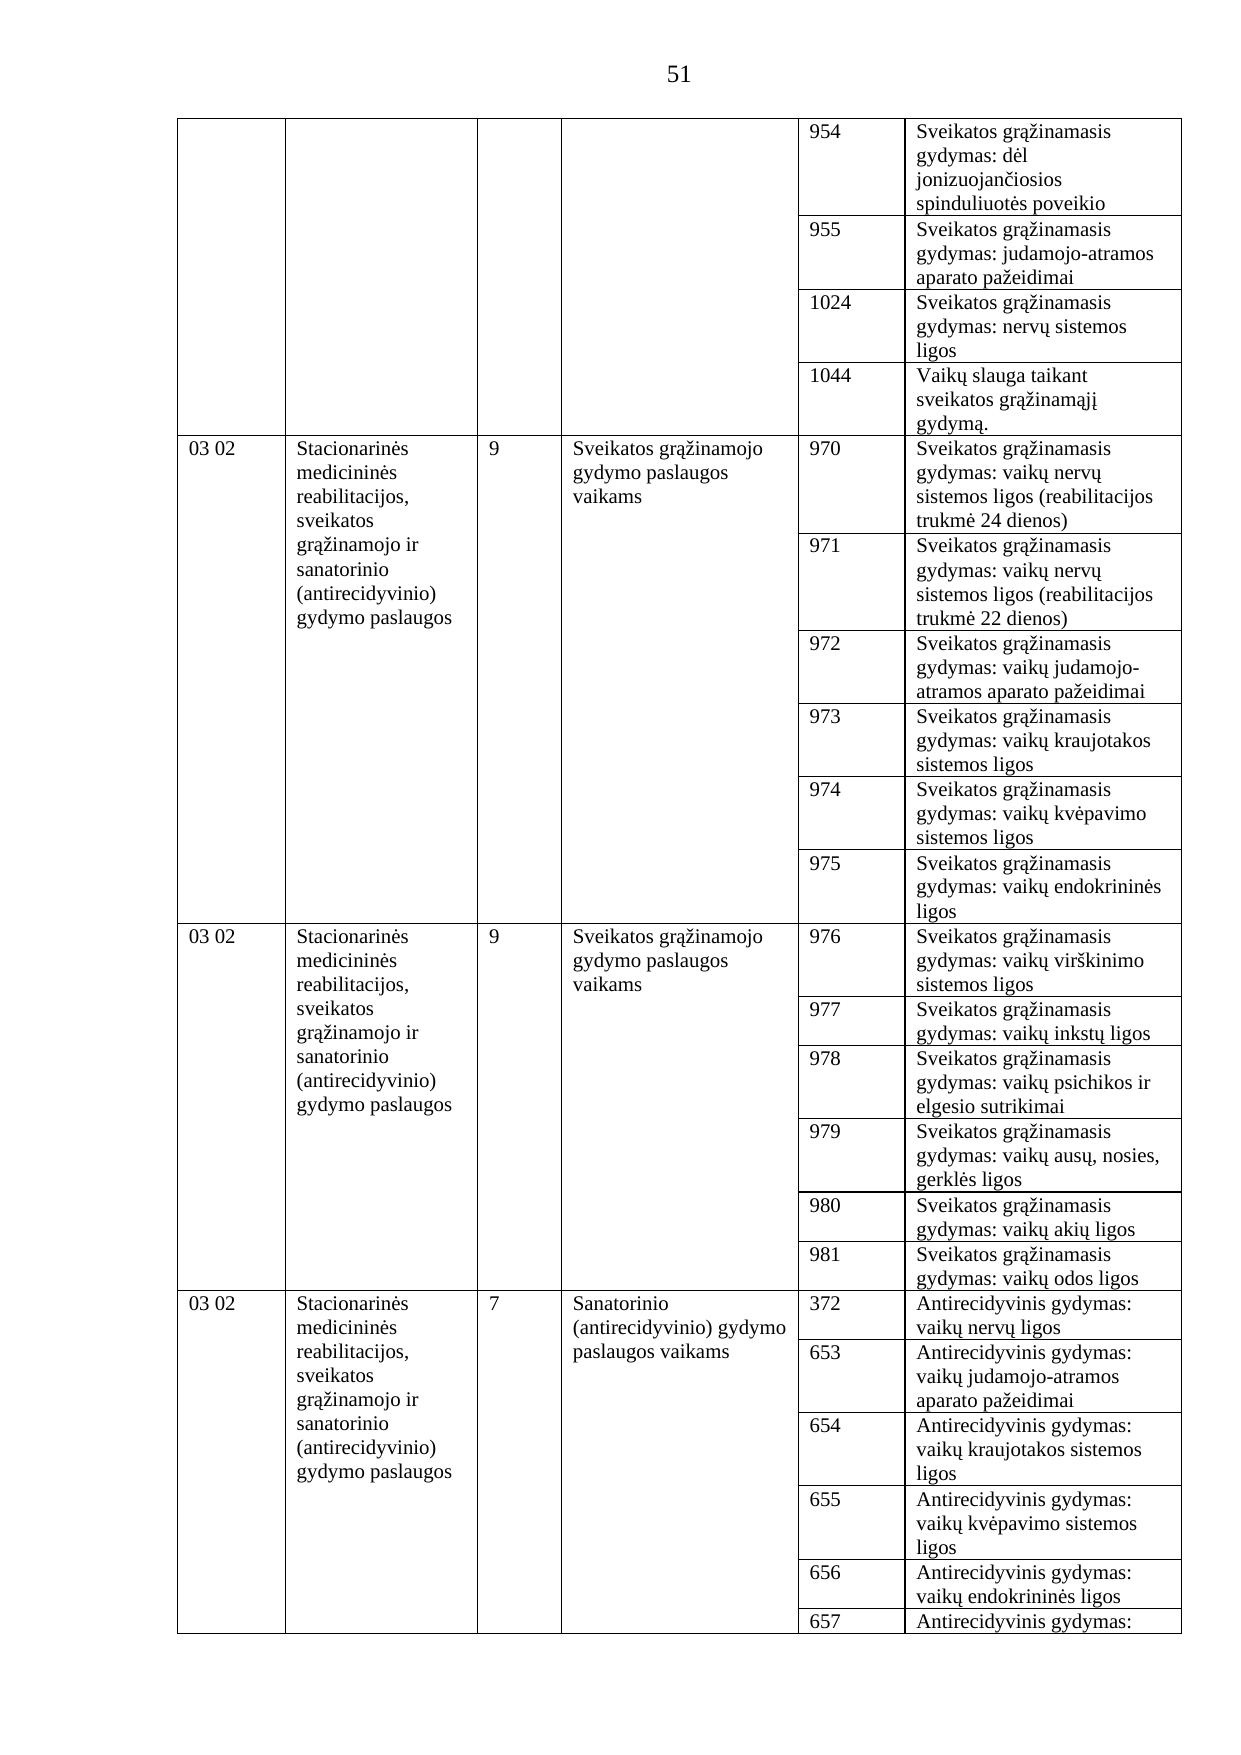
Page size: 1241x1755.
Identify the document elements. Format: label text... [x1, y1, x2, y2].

table_cell Sveikatos grąžinamasis gydymas: vaikų virškinimo sistemos ligos [906, 924, 1181, 996]
table_cell 954 [799, 119, 904, 215]
table_cell 980 [799, 1193, 904, 1241]
table_cell Sveikatos grąžinamojo gydymo paslaugos vaikams [562, 924, 798, 1290]
table_cell Sveikatos grąžinamasis gydymas: dėl jonizuojančiosios spinduliuotės poveikio [906, 119, 1181, 215]
table_cell Sveikatos grąžinamasis gydymas: vaikų kvėpavimo sistemos ligos [906, 777, 1181, 849]
table_cell Stacionarinės medicininės reabilitacijos, sveikatos grąžinamojo ir sanatorinio (antirecidyvinio) gydymo paslaugos [286, 924, 477, 1290]
table_cell 7 [478, 1291, 561, 1633]
table_cell 03 02 [178, 924, 285, 1290]
table_cell Stacionarinės medicininės reabilitacijos, sveikatos grąžinamojo ir sanatorinio (antirecidyvinio) gydymo paslaugos [286, 436, 477, 923]
table_cell 974 [799, 777, 904, 849]
table_cell [286, 119, 477, 435]
table_cell 955 [799, 216, 904, 289]
table_cell 653 [799, 1340, 904, 1412]
table_cell 978 [799, 1046, 904, 1118]
table_cell Sveikatos grąžinamojo gydymo paslaugos vaikams [562, 436, 798, 923]
table_cell [562, 119, 798, 435]
table_cell Sveikatos grąžinamasis gydymas: vaikų inkstų ligos [906, 997, 1181, 1045]
table_cell 970 [799, 436, 904, 532]
table_cell 975 [799, 850, 904, 923]
table_cell 655 [799, 1486, 904, 1559]
table_cell 1044 [799, 363, 904, 435]
table_cell 973 [799, 704, 904, 776]
table_cell 981 [799, 1242, 904, 1290]
table_cell 656 [799, 1560, 904, 1608]
table_cell Sveikatos grąžinamasis gydymas: vaikų kraujotakos sistemos ligos [906, 704, 1181, 776]
table_cell 03 02 [178, 436, 285, 923]
table_cell Antirecidyvinis gydymas: [906, 1609, 1181, 1633]
table_cell 03 02 [178, 1291, 285, 1633]
table_cell Sveikatos grąžinamasis gydymas: vaikų ausų, nosies, gerklės ligos [906, 1119, 1181, 1191]
table_cell 654 [799, 1413, 904, 1485]
table_cell [178, 119, 285, 435]
table_cell Sveikatos grąžinamasis gydymas: vaikų psichikos ir elgesio sutrikimai [906, 1046, 1181, 1118]
table_cell Antirecidyvinis gydymas: vaikų nervų ligos [906, 1291, 1181, 1339]
table_cell Antirecidyvinis gydymas: vaikų judamojo-atramos aparato pažeidimai [906, 1340, 1181, 1412]
table_cell Sveikatos grąžinamasis gydymas: vaikų akių ligos [906, 1193, 1181, 1241]
table_cell Stacionarinės medicininės reabilitacijos, sveikatos grąžinamojo ir sanatorinio (antirecidyvinio) gydymo paslaugos [286, 1291, 477, 1633]
table_cell Antirecidyvinis gydymas: vaikų endokrininės ligos [906, 1560, 1181, 1608]
table_cell Antirecidyvinis gydymas: vaikų kraujotakos sistemos ligos [906, 1413, 1181, 1485]
table_cell 9 [478, 436, 561, 923]
table_cell 1024 [799, 290, 904, 362]
table_cell 9 [478, 924, 561, 1290]
table_cell Sveikatos grąžinamasis gydymas: vaikų nervų sistemos ligos (reabilitacijos trukmė 22 dienos) [906, 534, 1181, 630]
table_cell 972 [799, 631, 904, 703]
table_cell Vaikų slauga taikant sveikatos grąžinamąjį gydymą. [906, 363, 1181, 435]
table_cell 657 [799, 1609, 904, 1633]
table_cell Antirecidyvinis gydymas: vaikų kvėpavimo sistemos ligos [906, 1486, 1181, 1559]
table_cell Sveikatos grąžinamasis gydymas: nervų sistemos ligos [906, 290, 1181, 362]
table_cell Sanatorinio (antirecidyvinio) gydymo paslaugos vaikams [562, 1291, 798, 1633]
table_cell 971 [799, 534, 904, 630]
table_cell 977 [799, 997, 904, 1045]
table_cell Sveikatos grąžinamasis gydymas: vaikų endokrininės ligos [906, 850, 1181, 923]
table_cell 979 [799, 1119, 904, 1191]
table_cell 976 [799, 924, 904, 996]
table_cell Sveikatos grąžinamasis gydymas: judamojo-atramos aparato pažeidimai [906, 216, 1181, 289]
table_cell Sveikatos grąžinamasis gydymas: vaikų nervų sistemos ligos (reabilitacijos trukmė 24 dienos) [906, 436, 1181, 532]
table_cell [478, 119, 561, 435]
table_cell 372 [799, 1291, 904, 1339]
table_cell Sveikatos grąžinamasis gydymas: vaikų odos ligos [906, 1242, 1181, 1290]
table_cell Sveikatos grąžinamasis gydymas: vaikų judamojo-atramos aparato pažeidimai [906, 631, 1181, 703]
